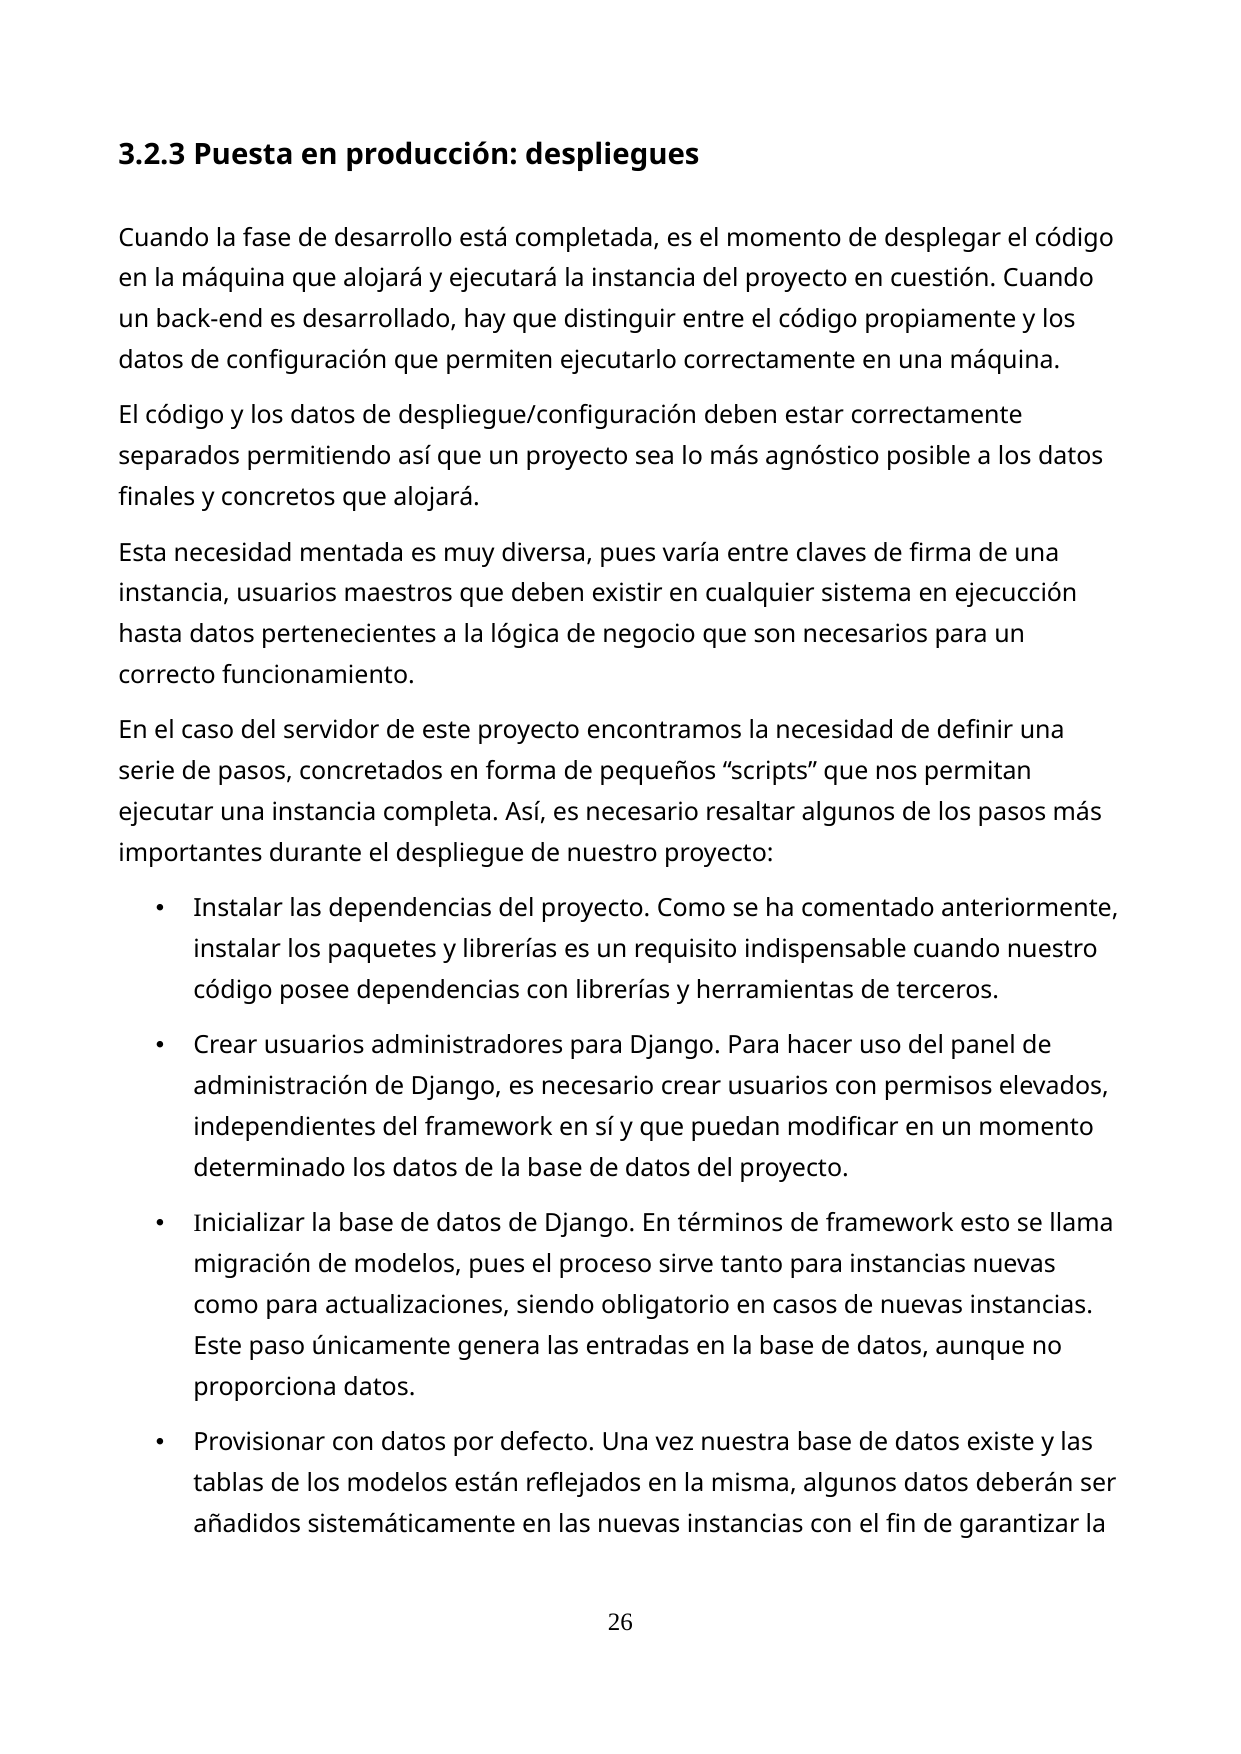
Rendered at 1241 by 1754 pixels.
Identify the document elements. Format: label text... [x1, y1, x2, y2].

list Instalar las dependencias del proyecto. Como se ha comentado anteriormente, instalar los paquetes y librerías es un requisito indispensable cuando nuestro código posee dependencias con librerías y herramientas de terceros. [156, 890, 1122, 1006]
text Cuando la fase de desarrollo está completada, es el momento de desplegar el código en la máquina que alojará y ejecutará la instancia del proyecto en cuestión. Cuando un back-end es desarrollado, hay que distinguir entre el código propiamente y los datos de configuración que permiten ejecutarlo correctamente en una máquina. [118, 219, 1122, 376]
text Esta necesidad mentada es muy diversa, pues varía entre claves de firma de una instancia, usuarios maestros que deben existir en cualquier sistema en ejecucción hasta datos pertenecientes a la lógica de negocio que son necesarios para un correcto funcionamiento. [118, 534, 1122, 691]
list Provisionar con datos por defecto. Una vez nuestra base de datos existe y las tablas de los modelos están reflejados en la misma, algunos datos deberán ser añadidos sistemáticamente en las nuevas instancias con el fin de garantizar la [156, 1424, 1122, 1539]
list Inicializar la base de datos de Django. En términos de framework esto se llama migración de modelos, pues el proceso sirve tanto para instancias nuevas como para actualizaciones, siendo obligatorio en casos de nuevas instancias. Este paso únicamente genera las entradas en la base de datos, aunque no proporciona datos. [156, 1205, 1122, 1402]
text El código y los datos de despliegue/configuración deben estar correctamente separados permitiendo así que un proyecto sea lo más agnóstico posible a los datos finales y concretos que alojará. [118, 397, 1122, 513]
text En el caso del servidor de este proyecto encontramos la necesidad de definir una serie de pasos, concretados en forma de pequeños “scripts” que nos permitan ejecutar una instancia completa. Así, es necesario resaltar algunos de los pasos más importantes durante el despliegue de nuestro proyecto: [118, 712, 1122, 869]
list Crear usuarios administradores para Django. Para hacer uso del panel de administración de Django, es necesario crear usuarios con permisos elevados, independientes del framework en sí y que puedan modificar en un momento determinado los datos de la base de datos del proyecto. [156, 1027, 1122, 1184]
subtitle Puesta en producción: despliegues [118, 133, 1122, 173]
